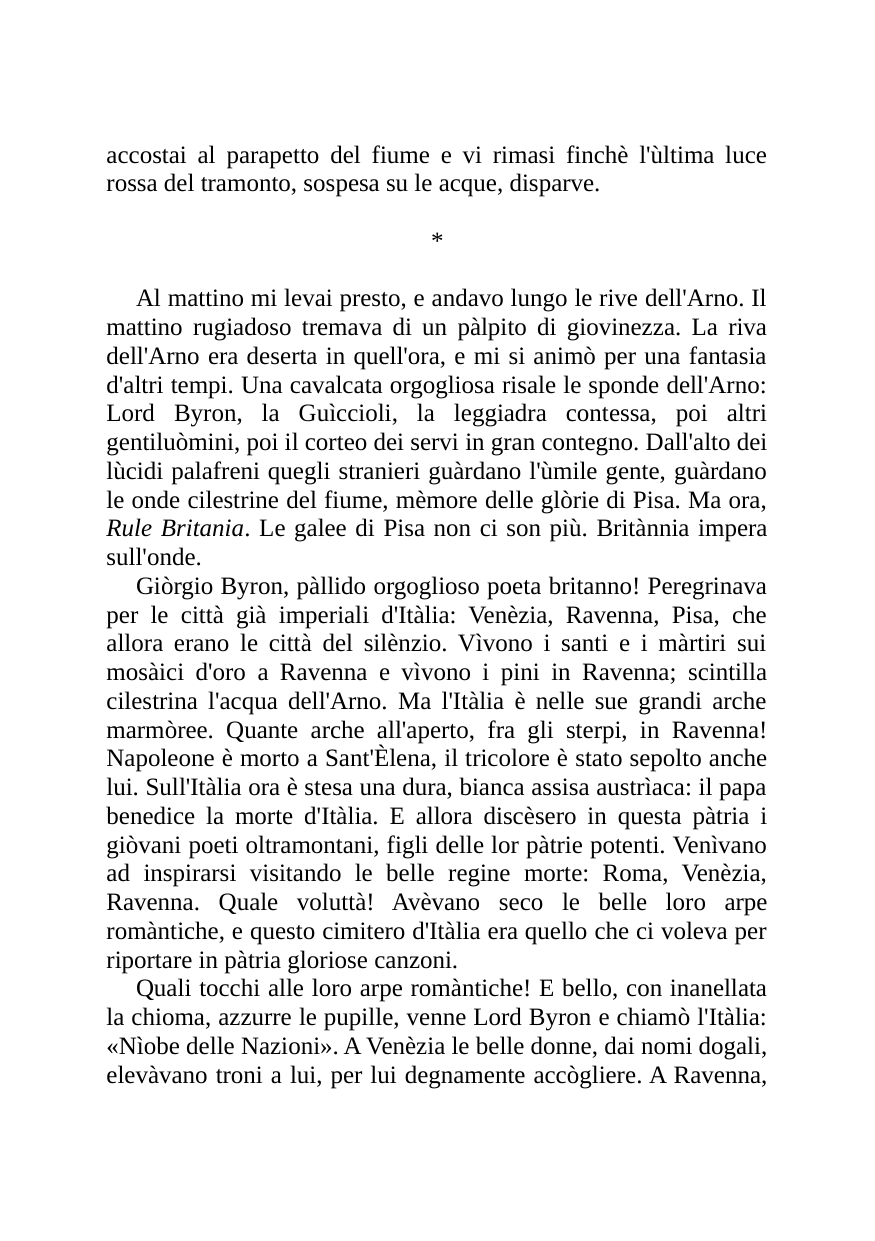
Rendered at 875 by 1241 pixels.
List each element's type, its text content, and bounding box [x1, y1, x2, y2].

text * [106, 226, 768, 255]
text Quali tocchi alle loro arpe romàntiche! E bello, con inanellata la chioma, azzurre le pupille, venne Lord Byron e chiamò l'Itàlia: «Nìobe delle Nazioni». A Venèzia le belle donne, dai nomi dogali, elevàvano troni a lui, per lui degnamente accògliere. A Ravenna, [106, 973, 768, 1088]
text accostai al parapetto del fiume e vi rimasi finchè l'ùltima luce rossa del tramonto, sospesa su le acque, disparve. [106, 140, 768, 197]
text Al mattino mi levai presto, e andavo lungo le rive dell'Arno. Il mattino rugiadoso tremava di un pàlpito di giovinezza. La riva dell'Arno era deserta in quell'ora, e mi si animò per una fantasia d'altri tempi. Una cavalcata orgogliosa risale le sponde dell'Arno: Lord Byron, la Guìccioli, la leggiadra contessa, poi altri gentiluòmini, poi il corteo dei servi in gran contegno. Dall'alto dei lùcidi palafreni quegli stranieri guàrdano l'ùmile gente, guàrdano le onde cilestrine del fiume, mèmore delle glòrie di Pisa. Ma ora, Rule Britania. Le galee di Pisa non ci son più. Britànnia impera sull'onde. [106, 283, 768, 571]
text Giòrgio Byron, pàllido orgoglioso poeta britanno! Peregrinava per le città già imperiali d'Itàlia: Venèzia, Ravenna, Pisa, che allora erano le città del silènzio. Vìvono i santi e i màrtiri sui mosàici d'oro a Ravenna e vìvono i pini in Ravenna; scintilla cilestrina l'acqua dell'Arno. Ma l'Itàlia è nelle sue grandi arche marmòree. Quante arche all'aperto, fra gli sterpi, in Ravenna! Napoleone è morto a Sant'Èlena, il tricolore è stato sepolto anche lui. Sull'Itàlia ora è stesa una dura, bianca assisa austrìaca: il papa benedice la morte d'Itàlia. E allora discèsero in questa pàtria i giòvani poeti oltramontani, figli delle lor pàtrie potenti. Venìvano ad inspirarsi visitando le belle regine morte: Roma, Venèzia, Ravenna. Quale voluttà! Avèvano seco le belle loro arpe romàntiche, e questo cimitero d'Itàlia era quello che ci voleva per riportare in pàtria gloriose canzoni. [106, 571, 768, 973]
